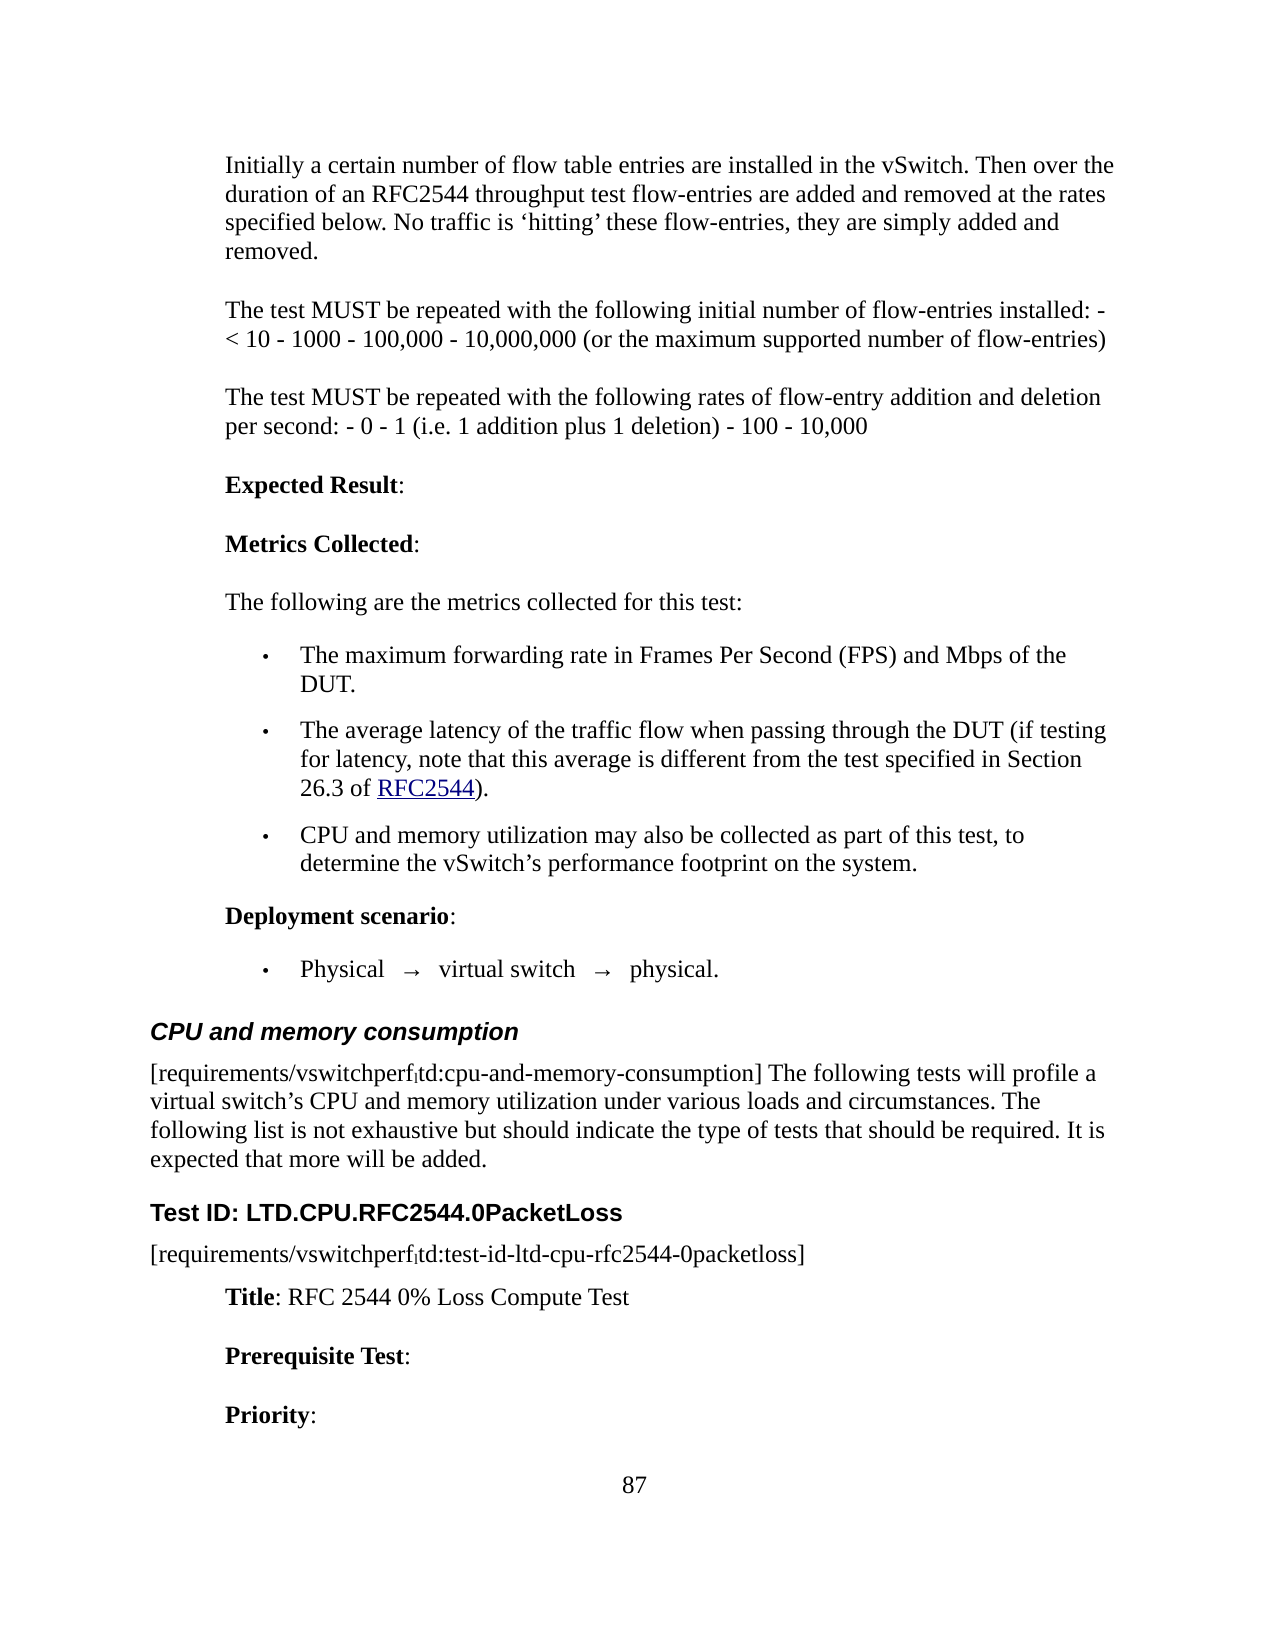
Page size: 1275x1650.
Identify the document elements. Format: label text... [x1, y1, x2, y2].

list The average latency of the traffic flow when passing through the DUT (if testing for latency, note that this average is different from the test specified in Section 26.3 of RFC2544). [262, 716, 1125, 802]
text Expected Result: [225, 470, 1125, 499]
text Initially a certain number of flow table entries are installed in the vSwitch. Then over the duration of an RFC2544 throughput test flow-entries are added and removed at the rates specified below. No traffic is ‘hitting’ these flow-entries, they are simply added and removed. [225, 150, 1125, 265]
list CPU and memory utilization may also be collected as part of this test, to determine the vSwitch’s performance footprint on the system. [262, 820, 1125, 877]
text The following are the metrics collected for this test: [225, 587, 1125, 616]
text [requirements/vswitchperfltd:test-id-ltd-cpu-rfc2544-0packetloss] [150, 1239, 1125, 1267]
text Title: RFC 2544 0% Loss Compute Test [225, 1282, 1125, 1311]
subtitle CPU and memory consumption [150, 1017, 1125, 1045]
text The test MUST be repeated with the following rates of flow-entry addition and deletion per second: - 0 - 1 (i.e. 1 addition plus 1 deletion) - 100 - 10,000 [225, 382, 1125, 440]
text Deployment scenario: [225, 901, 1125, 930]
text Priority: [225, 1400, 1125, 1429]
text Metrics Collected: [225, 529, 1125, 557]
text The test MUST be repeated with the following initial number of flow-entries installed: - < 10 - 1000 - 100,000 - 10,000,000 (or the maximum supported number of flow-entries) [225, 295, 1125, 352]
text Prerequisite Test: [225, 1341, 1125, 1370]
subtitle Test ID: LTD.CPU.RFC2544.0PacketLoss [150, 1198, 1125, 1226]
text [requirements/vswitchperfltd:cpu-and-memory-consumption] The following tests will profile a virtual switch’s CPU and memory utilization under various loads and circumstances. The following list is not exhaustive but should indicate the type of tests that should be required. It is expected that more will be added. [150, 1058, 1125, 1173]
list The maximum forwarding rate in Frames Per Second (FPS) and Mbps of the DUT. [262, 640, 1125, 698]
list Physical → virtual switch → physical. [262, 954, 1125, 983]
